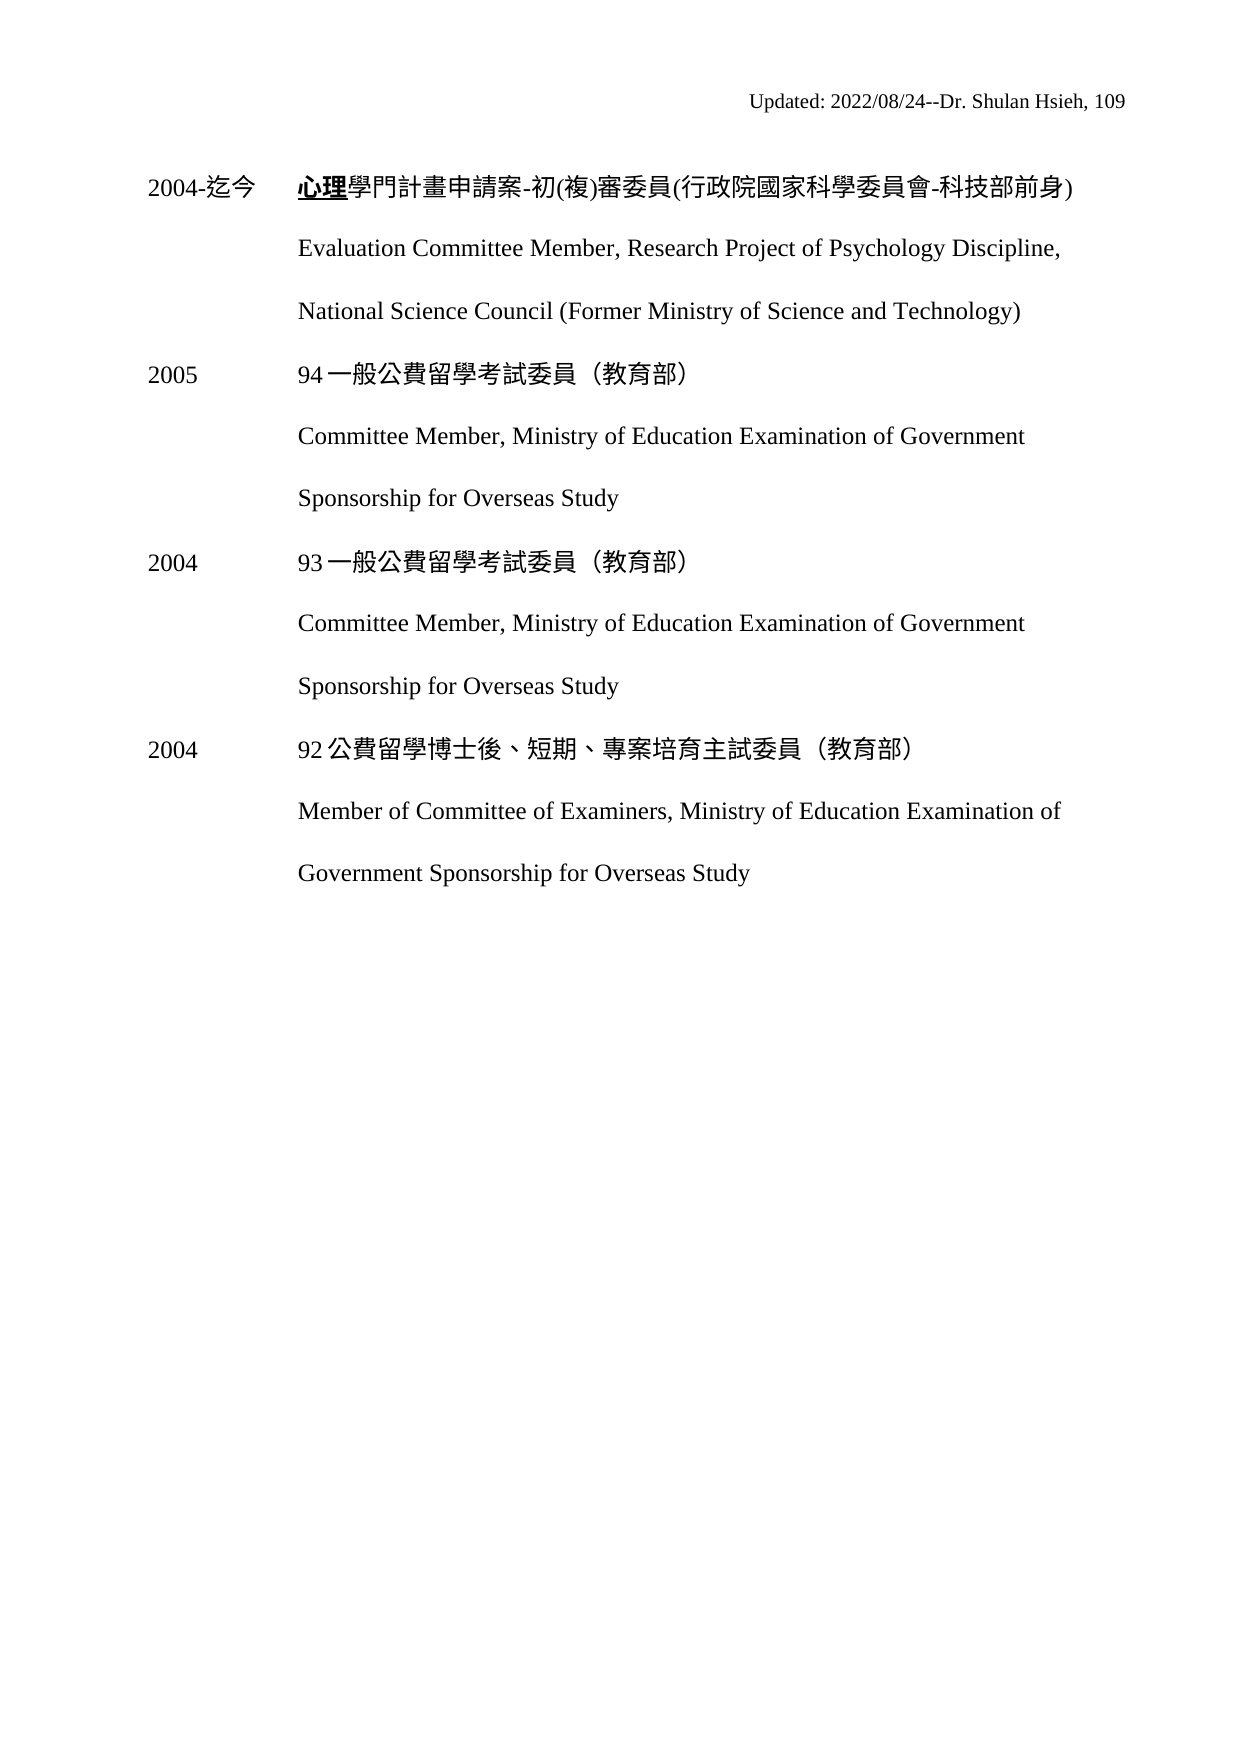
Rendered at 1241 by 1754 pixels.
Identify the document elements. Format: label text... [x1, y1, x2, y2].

text Member of Committee of Examiners, Ministry of Education Examination of Government Sponsorship for Overseas Study [298, 769, 1125, 894]
text 2004 93一般公費留學考試委員（教育部） Committee Member, Ministry of Education Examination of Government Sponsorship for Overseas Study [148, 519, 1125, 706]
text 2004-迄今 心理學門計畫申請案-初(複)審委員(行政院國家科學委員會-科技部前身) Evaluation Committee Member, Research Project of Psychology Discipline, National Science Council (Former Ministry of Science and Technology) [148, 144, 1125, 331]
text 2004 92公費留學博士後、短期、專案培育主試委員（教育部） [148, 706, 1125, 769]
text 2005 94一般公費留學考試委員（教育部） Committee Member, Ministry of Education Examination of Government Sponsorship for Overseas Study [148, 331, 1125, 519]
